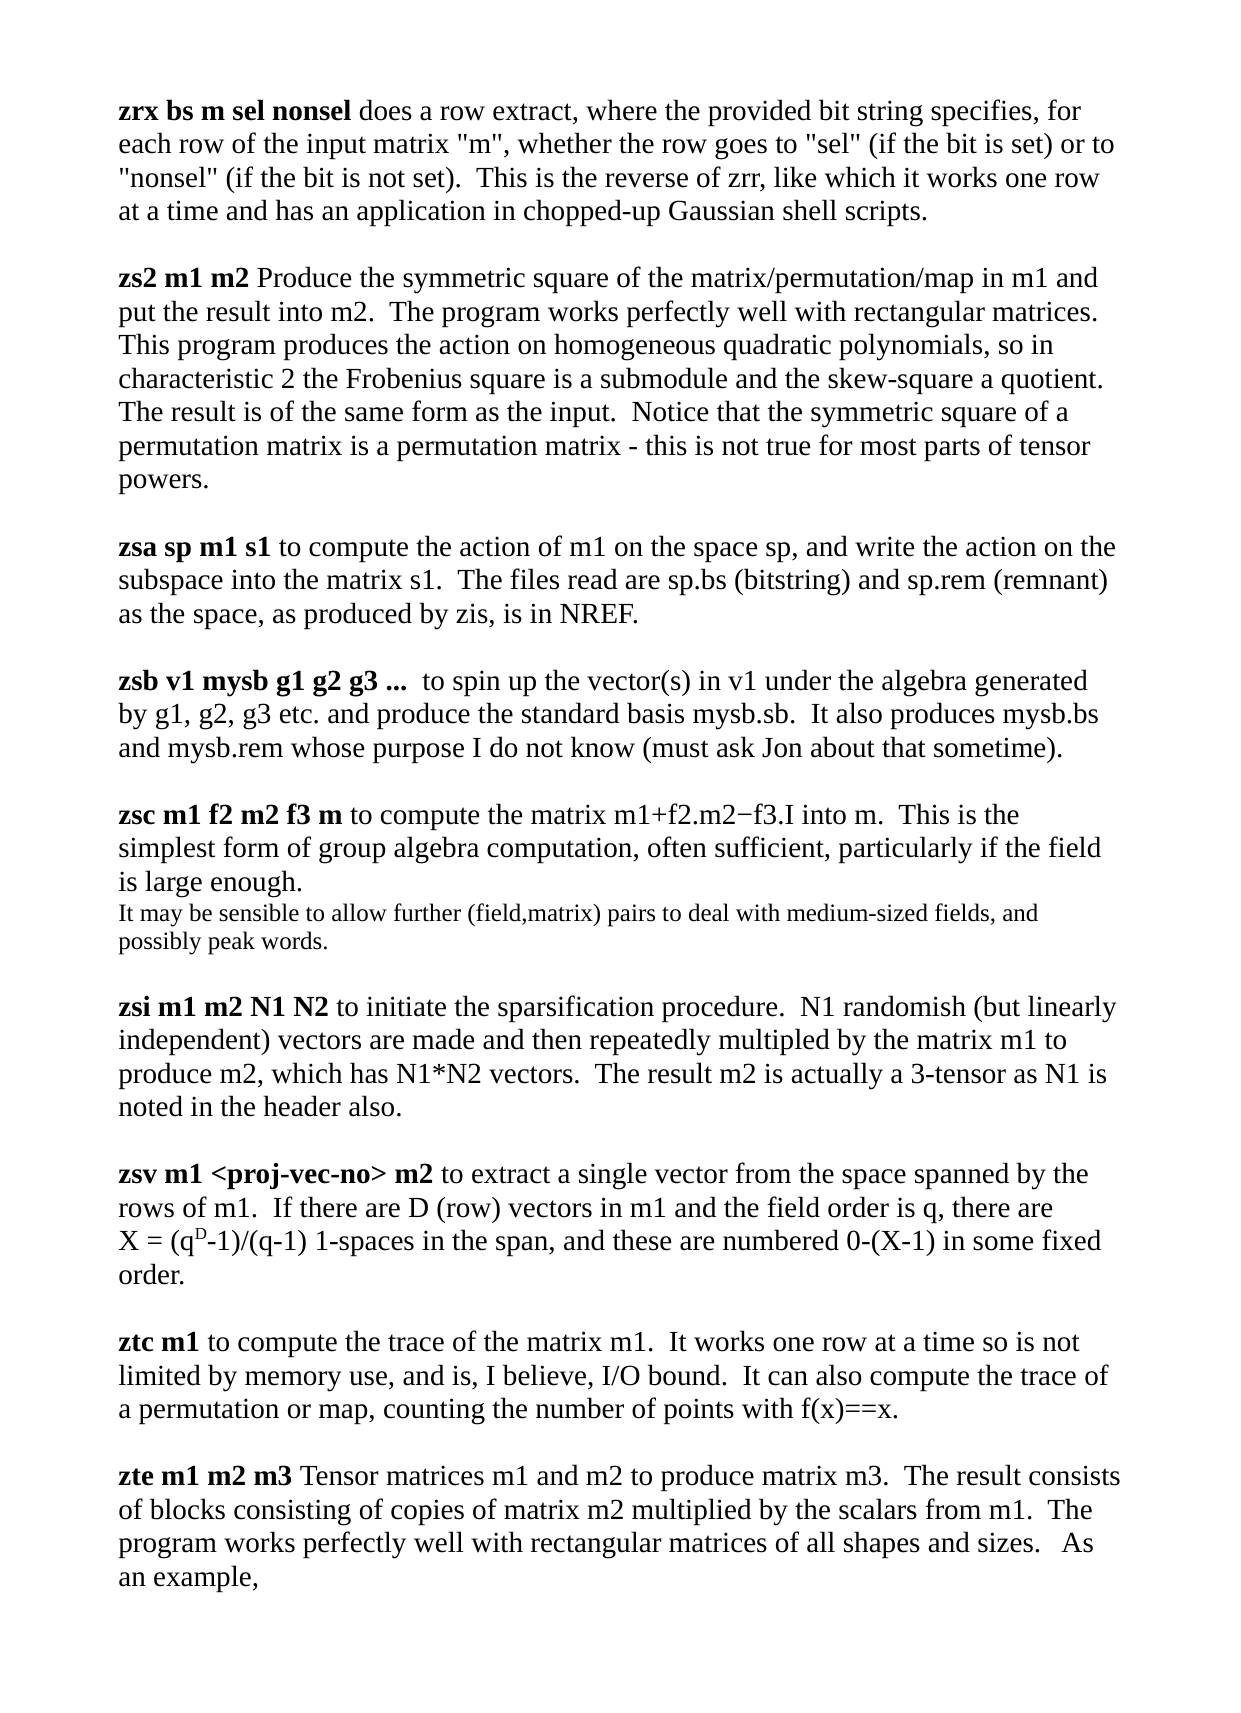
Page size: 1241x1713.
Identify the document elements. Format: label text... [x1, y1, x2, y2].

text zsa sp m1 s1 to compute the action of m1 on the space sp, and write the action on the subspace into the matrix s1. The files read are sp.bs (bitstring) and sp.rem (remnant) as the space, as produced by zis, is in NREF. [118, 529, 1122, 629]
text zsi m1 m2 N1 N2 to initiate the sparsification procedure. N1 randomish (but linearly independent) vectors are made and then repeatedly multipled by the matrix m1 to produce m2, which has N1*N2 vectors. The result m2 is actually a 3-tensor as N1 is noted in the header also. [118, 989, 1122, 1123]
text zsb v1 mysb g1 g2 g3 ... to spin up the vector(s) in v1 under the algebra generated by g1, g2, g3 etc. and produce the standard basis mysb.sb. It also produces mysb.bs and mysb.rem whose purpose I do not know (must ask Jon about that sometime). [118, 663, 1122, 763]
text zs2 m1 m2 Produce the symmetric square of the matrix/permutation/map in m1 and put the result into m2. The program works perfectly well with rectangular matrices. This program produces the action on homogeneous quadratic polynomials, so in characteristic 2 the Frobenius square is a submodule and the skew-square a quotient. The result is of the same form as the input. Notice that the symmetric square of a permutation matrix is a permutation matrix - this is not true for most parts of tensor powers. [118, 260, 1122, 495]
text ztc m1 to compute the trace of the matrix m1. It works one row at a time so is not limited by memory use, and is, I believe, I/O bound. It can also compute the trace of a permutation or map, counting the number of points with f(x)==x. [118, 1324, 1122, 1425]
text zsc m1 f2 m2 f3 m to compute the matrix m1+f2.m2−f3.I into m. This is the simplest form of group algebra computation, often sufficient, particularly if the field is large enough. [118, 797, 1122, 898]
text zte m1 m2 m3 Tensor matrices m1 and m2 to produce matrix m3. The result consists of blocks consisting of copies of matrix m2 multiplied by the scalars from m1. The program works perfectly well with rectangular matrices of all shapes and sizes. As an example, [118, 1458, 1122, 1592]
text zrx bs m sel nonsel does a row extract, where the provided bit string specifies, for each row of the input matrix "m", whether the row goes to "sel" (if the bit is set) or to "nonsel" (if the bit is not set). This is the reverse of zrr, like which it works one row at a time and has an application in chopped-up Gaussian shell scripts. [118, 93, 1122, 227]
text It may be sensible to allow further (field,matrix) pairs to deal with medium-sized fields, and possibly peak words. [118, 898, 1122, 955]
text zsv m1 <proj-vec-no> m2 to extract a single vector from the space spanned by the rows of m1. If there are D (row) vectors in m1 and the field order is q, there are X = (qD-1)/(q-1) 1-spaces in the span, and these are numbered 0-(X-1) in some fixed order. [118, 1156, 1122, 1291]
